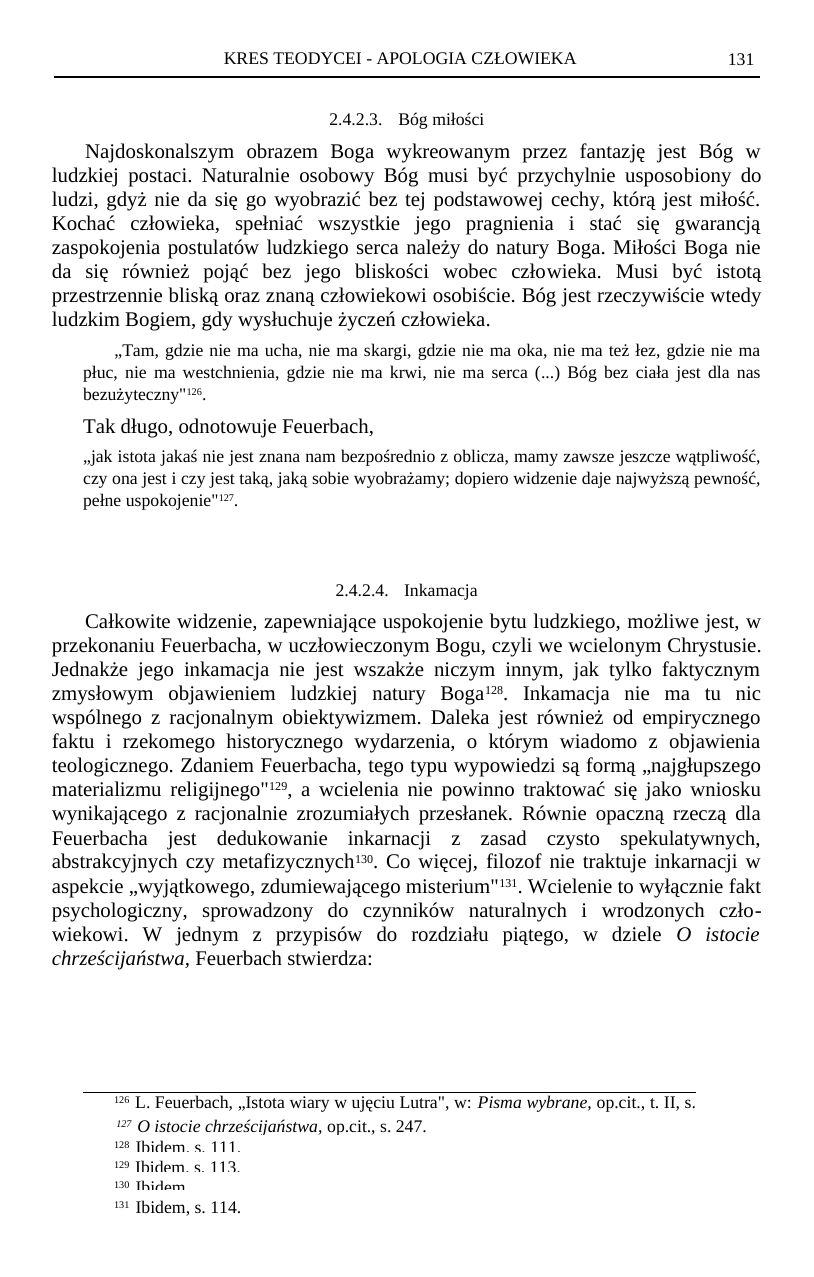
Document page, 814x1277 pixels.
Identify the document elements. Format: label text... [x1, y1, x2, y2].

text „Tam, gdzie nie ma ucha, nie ma skargi, gdzie nie ma oka, nie ma też łez, gdzie nie ma płuc, nie ma westchnienia, gdzie nie ma krwi, nie ma serca (...) Bóg bez ciała jest dla nas bezużyteczny"126. [83, 340, 762, 404]
list Inkamacja [52, 580, 762, 601]
text Całkowite widzenie, zapewniające uspokojenie bytu ludzkiego, możliwe jest, w przekonaniu Feuerbacha, w uczłowieczonym Bogu, czyli we wcielo­nym Chrystusie. Jednakże jego inkamacja nie jest wszakże niczym innym, jak tylko faktycznym zmysłowym objawieniem ludzkiej natury Boga128. Inkamacja nie ma tu nic wspólnego z racjonalnym obiektywizmem. Daleka jest również od empirycznego faktu i rzekomego historycznego wydarzenia, o którym wiadomo z objawienia teologicznego. Zdaniem Feuerbacha, tego typu wypowiedzi są formą „najgłupszego materializmu religijnego"129, a wcielenia nie powinno traktować się jako wniosku wynikającego z racjo­nalnie zrozumiałych przesłanek. Równie opaczną rzeczą dla Feuerbacha jest dedukowanie inkarnacji z zasad czysto spekulatywnych, abstrakcyjnych czy metafizycznych130. Co więcej, filozof nie traktuje inkarnacji w aspekcie „wy­jątkowego, zdumiewającego misterium"131. Wcielenie to wyłącznie fakt psy­chologiczny, sprowadzony do czynników naturalnych i wrodzonych czło­wiekowi. W jednym z przypisów do rozdziału piątego, w dziele O istocie chrześcijaństwa, Feuerbach stwierdza: [52, 609, 762, 970]
text „jak istota jakaś nie jest znana nam bezpośrednio z oblicza, mamy zawsze jeszcze wątpliwość, czy ona jest i czy jest taką, jaką sobie wyobrażamy; dopiero widzenie daje najwyższą pewność, pełne uspokojenie"127. [83, 446, 762, 510]
list Bóg miłości [52, 109, 762, 129]
text 131 Ibidem, s. 114. [83, 1197, 696, 1216]
text 127 O istocie chrześcijaństwa, op.cit., s. 247. [83, 1117, 696, 1134]
text Najdoskonalszym obrazem Boga wykreowanym przez fantazję jest Bóg w ludzkiej postaci. Naturalnie osobowy Bóg musi być przychylnie usposo­biony do ludzi, gdyż nie da się go wyobrazić bez tej podstawowej cechy, którą jest miłość. Kochać człowieka, spełniać wszystkie jego pragnienia i stać się gwarancją zaspokojenia postulatów ludzkiego serca należy do natury Boga. Miłości Boga nie da się również pojąć bez jego bliskości wobec czło­wieka. Musi być istotą przestrzennie bliską oraz znaną człowiekowi osobi­ście. Bóg jest rzeczywiście wtedy ludzkim Bogiem, gdy wysłuchuje życzeń człowieka. [52, 139, 762, 331]
text 130 Ibidem. [83, 1177, 696, 1190]
text 126 L. Feuerbach, „Istota wiary w ujęciu Lutra", w: Pisma wybrane, op.cit., t. II, s. 120. [83, 1093, 696, 1115]
text KRES TEODYCEI - APOLOGIA CZŁOWIEKA [223, 48, 592, 68]
text 129 Ibidem, s. 113. [83, 1157, 696, 1172]
text 128 Ibidem, s. 111. [83, 1137, 696, 1152]
text Tak długo, odnotowuje Feuerbach, [52, 414, 762, 438]
text 131 [728, 49, 759, 69]
